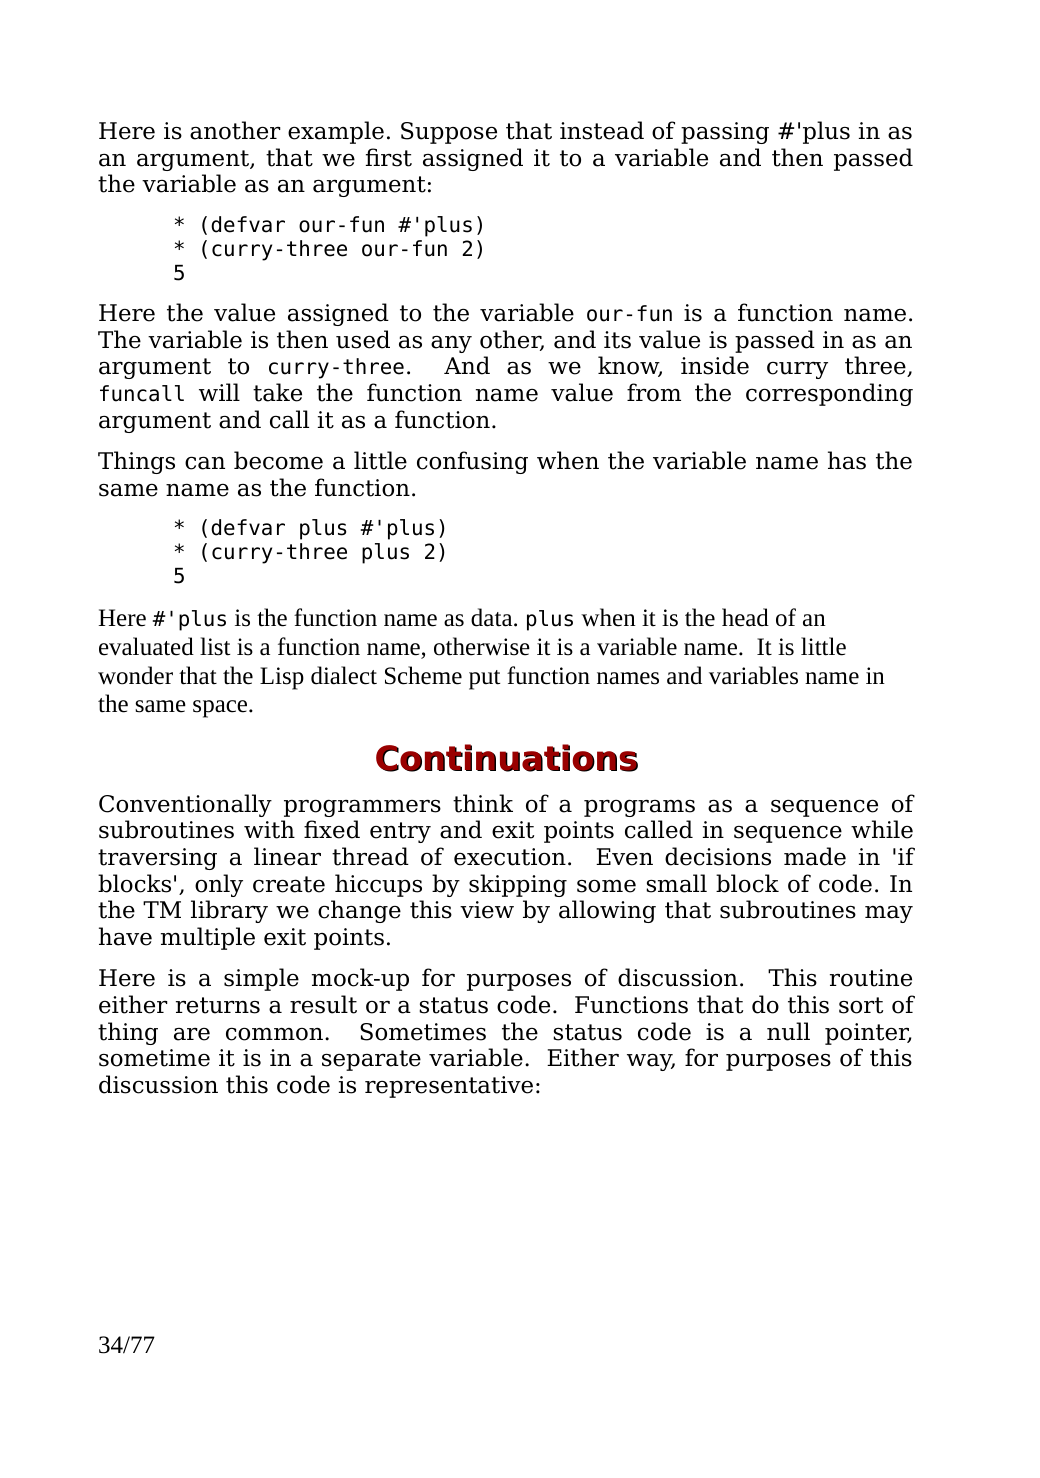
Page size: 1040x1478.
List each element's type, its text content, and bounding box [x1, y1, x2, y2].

subtitle Continuations [98, 739, 914, 778]
text * (curry-three our-fun 2) [173, 237, 914, 261]
text 5 [173, 564, 914, 589]
text * (defvar our-fun #'plus) [173, 213, 914, 237]
text Here the value assigned to the variable our-fun is a function name. The variable is then used as any other, and its value is passed in as an argument to curry-three. And as we know, inside curry three, funcall will take the function name value from the corresponding argument and call it as a function. [98, 300, 914, 433]
text Things can become a little confusing when the variable name has the same name as the function. [98, 448, 914, 501]
text Here is another example. Suppose that instead of passing #'plus in as an argument, that we first assigned it to a variable and then passed the variable as an argument: [98, 118, 914, 198]
text * (defvar plus #'plus) [173, 516, 914, 540]
text Here #'plus is the function name as data. plus when it is the head of an evaluated list is a function name, otherwise it is a variable name. It is little wonder that the Lisp dialect Scheme put function names and variables name in the same space. [98, 603, 914, 718]
text 5 [173, 261, 914, 286]
text Here is a simple mock-up for purposes of discussion. This routine either returns a result or a status code. Functions that do this sort of thing are common. Sometimes the status code is a null pointer, sometime it is in a separate variable. Either way, for purposes of this discussion this code is representative: [98, 965, 914, 1099]
text Conventionally programmers think of a programs as a sequence of subroutines with fixed entry and exit points called in sequence while traversing a linear thread of execution. Even decisions made in 'if blocks', only create hiccups by skipping some small block of code. In the TM library we change this view by allowing that subroutines may have multiple exit points. [98, 791, 914, 951]
text * (curry-three plus 2) [173, 540, 914, 564]
